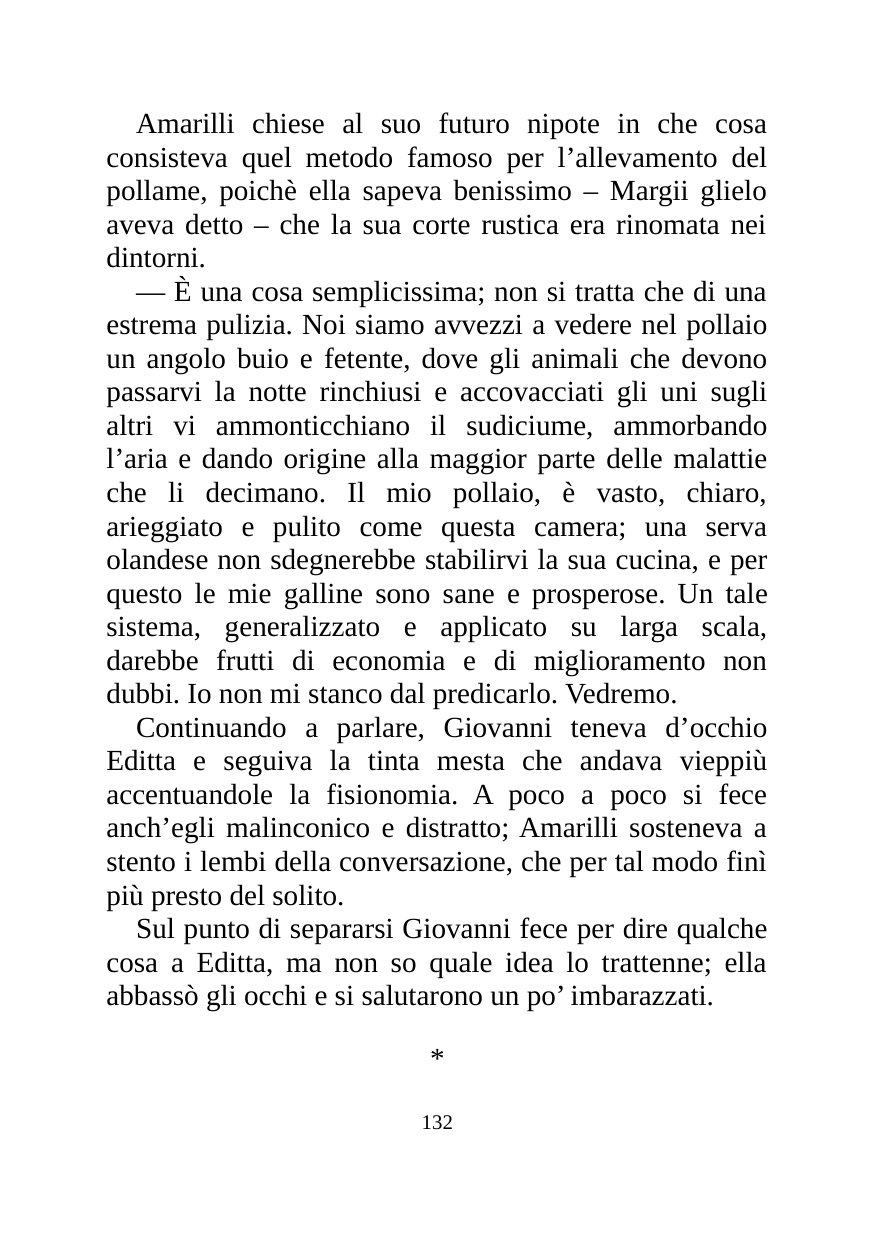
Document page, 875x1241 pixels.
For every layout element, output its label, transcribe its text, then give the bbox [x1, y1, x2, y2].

text Sul punto di separarsi Giovanni fece per dire qualche cosa a Editta, ma non so quale idea lo trattenne; ella abbassò gli occhi e si salutarono un po’ imbarazzati. [106, 911, 768, 1012]
text * [106, 1041, 768, 1075]
text Amarilli chiese al suo futuro nipote in che cosa consisteva quel metodo famoso per l’allevamento del pollame, poichè ella sapeva benissimo – Margii glielo aveva detto – che la sua corte rustica era rinomata nei dintorni. [106, 106, 768, 274]
text Continuando a parlare, Giovanni teneva d’occhio Editta e seguiva la tinta mesta che andava vieppiù accentuandole la fisionomia. A poco a poco si fece anch’egli malinconico e distratto; Amarilli sosteneva a stento i lembi della conversazione, che per tal modo finì più presto del solito. [106, 710, 768, 911]
text — È una cosa semplicissima; non si tratta che di una estrema pulizia. Noi siamo avvezzi a vedere nel pollaio un angolo buio e fetente, dove gli animali che devono passarvi la notte rinchiusi e accovacciati gli uni sugli altri vi ammonticchiano il sudiciume, ammorbando l’aria e dando origine alla maggior parte delle malattie che li decimano. Il mio pollaio, è vasto, chiaro, arieggiato e pulito come questa camera; una serva olandese non sdegnerebbe stabilirvi la sua cucina, e per questo le mie galline sono sane e prosperose. Un tale sistema, generalizzato e applicato su larga scala, darebbe frutti di economia e di miglioramento non dubbi. Io non mi stanco dal predicarlo. Vedremo. [106, 274, 768, 710]
